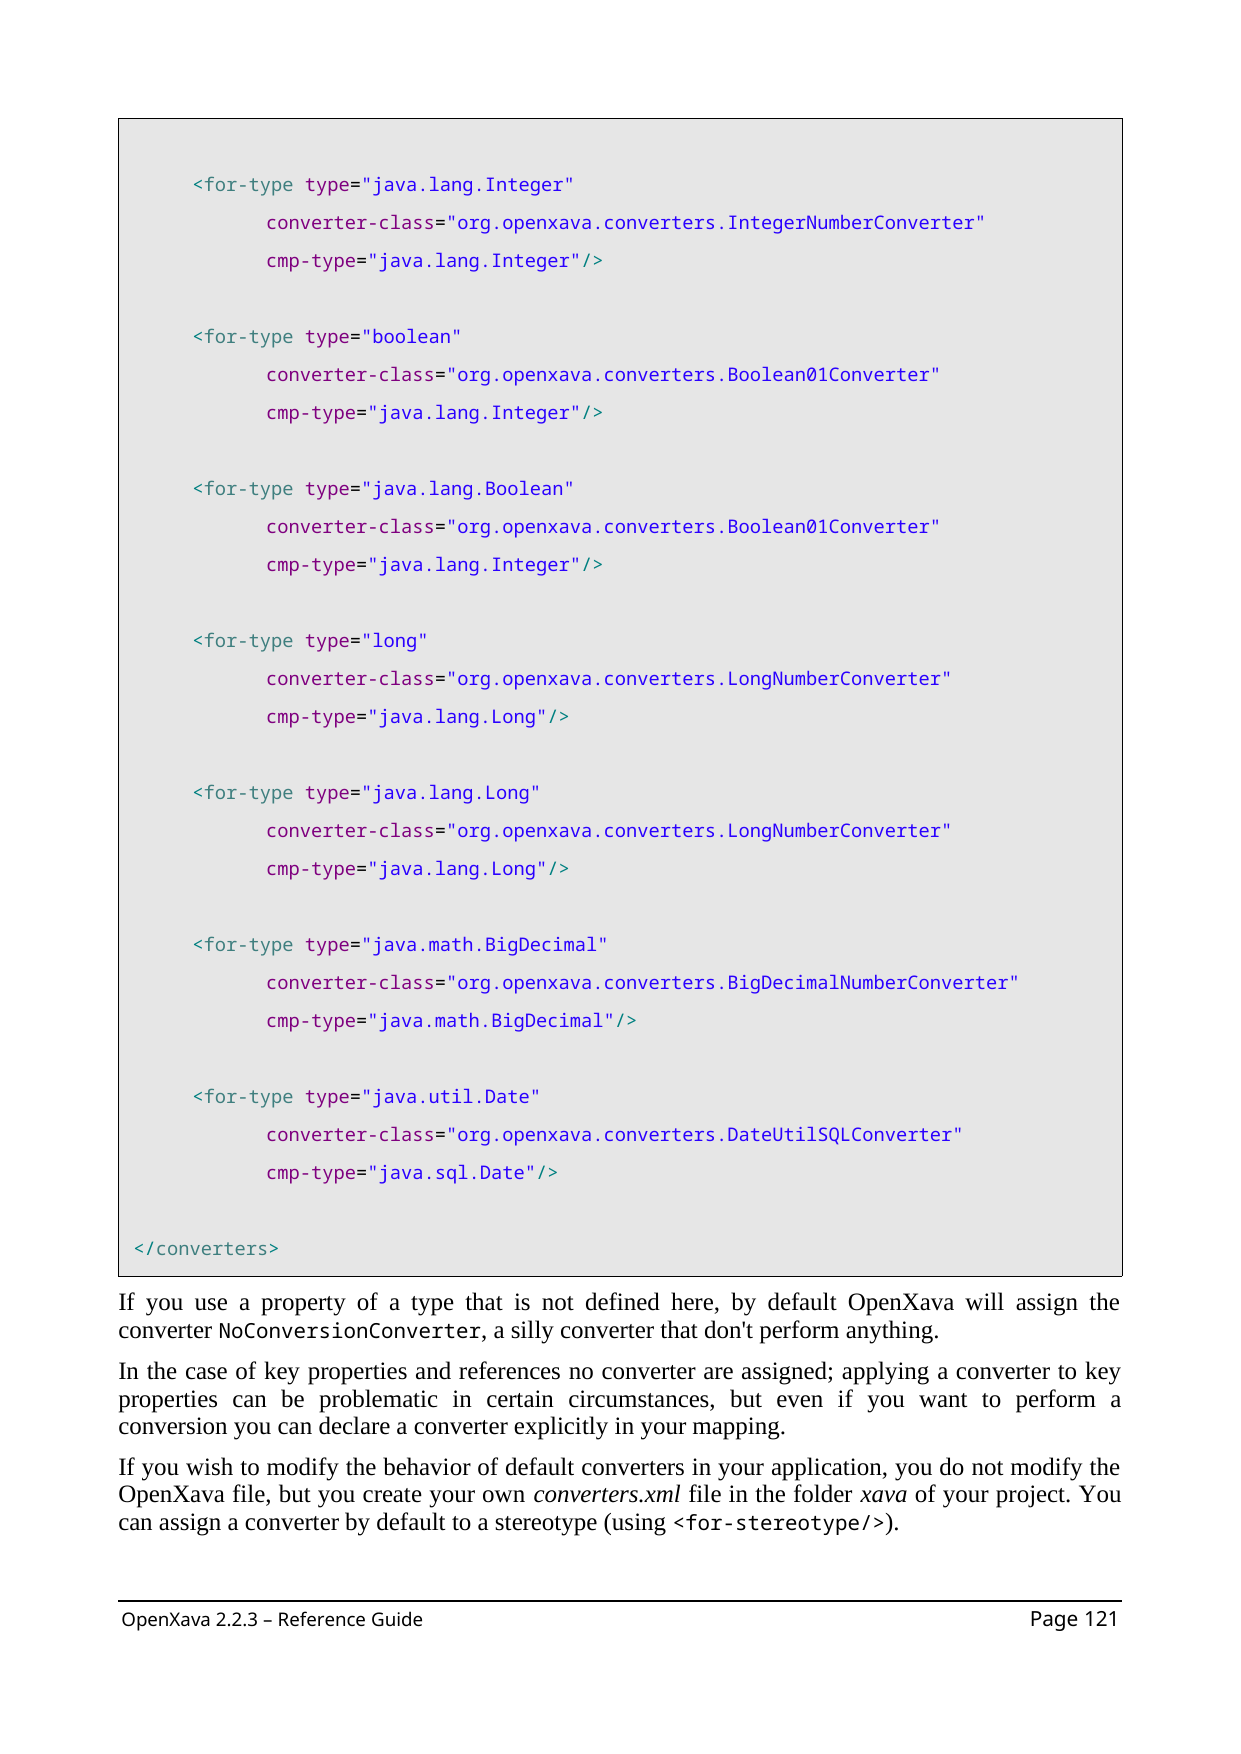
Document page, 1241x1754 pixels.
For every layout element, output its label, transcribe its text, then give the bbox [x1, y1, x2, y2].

text <for-type type="java.lang.Boolean" [119, 460, 1122, 498]
text cmp-type="java.sql.Date"/> [119, 1145, 1122, 1183]
text cmp-type="java.lang.Integer"/> [119, 536, 1122, 574]
text converter-class="org.openxava.converters.DateUtilSQLConverter" [119, 1107, 1122, 1145]
text converter-class="org.openxava.converters.BigDecimalNumberConverter" [119, 954, 1122, 993]
text converter-class="org.openxava.converters.IntegerNumberConverter" [119, 194, 1122, 232]
text cmp-type="java.lang.Long"/> [119, 841, 1122, 878]
text converter-class="org.openxava.converters.LongNumberConverter" [119, 802, 1122, 841]
text converter-class="org.openxava.converters.Boolean01Converter" [119, 346, 1122, 384]
text <for-type type="java.lang.Integer" [119, 156, 1122, 194]
text <for-type type="java.util.Date" [119, 1069, 1122, 1107]
text <for-type type="long" [119, 612, 1122, 650]
text If you wish to modify the behavior of default converters in your application, you do not modify the OpenXava file, but you create your own converters.xml file in the folder xava of your project. You can assign a converter by default to a stereotype (using <for-stereotype/>). [118, 1453, 1122, 1536]
text <for-type type="boolean" [119, 308, 1122, 346]
text cmp-type="java.lang.Integer"/> [119, 384, 1122, 422]
text <for-type type="java.lang.Long" [119, 764, 1122, 802]
text cmp-type="java.lang.Long"/> [119, 688, 1122, 726]
text converter-class="org.openxava.converters.LongNumberConverter" [119, 650, 1122, 688]
text cmp-type="java.math.BigDecimal"/> [119, 993, 1122, 1031]
text <for-type type="java.math.BigDecimal" [119, 917, 1122, 954]
text </converters> [119, 1221, 1122, 1276]
text In the case of key properties and references no converter are assigned; applying a converter to key properties can be problematic in certain circumstances, but even if you want to perform a conversion you can declare a converter explicitly in your mapping. [118, 1357, 1122, 1440]
text If you use a property of a type that is not defined here, by default OpenXava will assign the converter NoConversionConverter, a silly converter that don't perform anything. [118, 1288, 1122, 1344]
text cmp-type="java.lang.Integer"/> [119, 232, 1122, 270]
text converter-class="org.openxava.converters.Boolean01Converter" [119, 498, 1122, 536]
